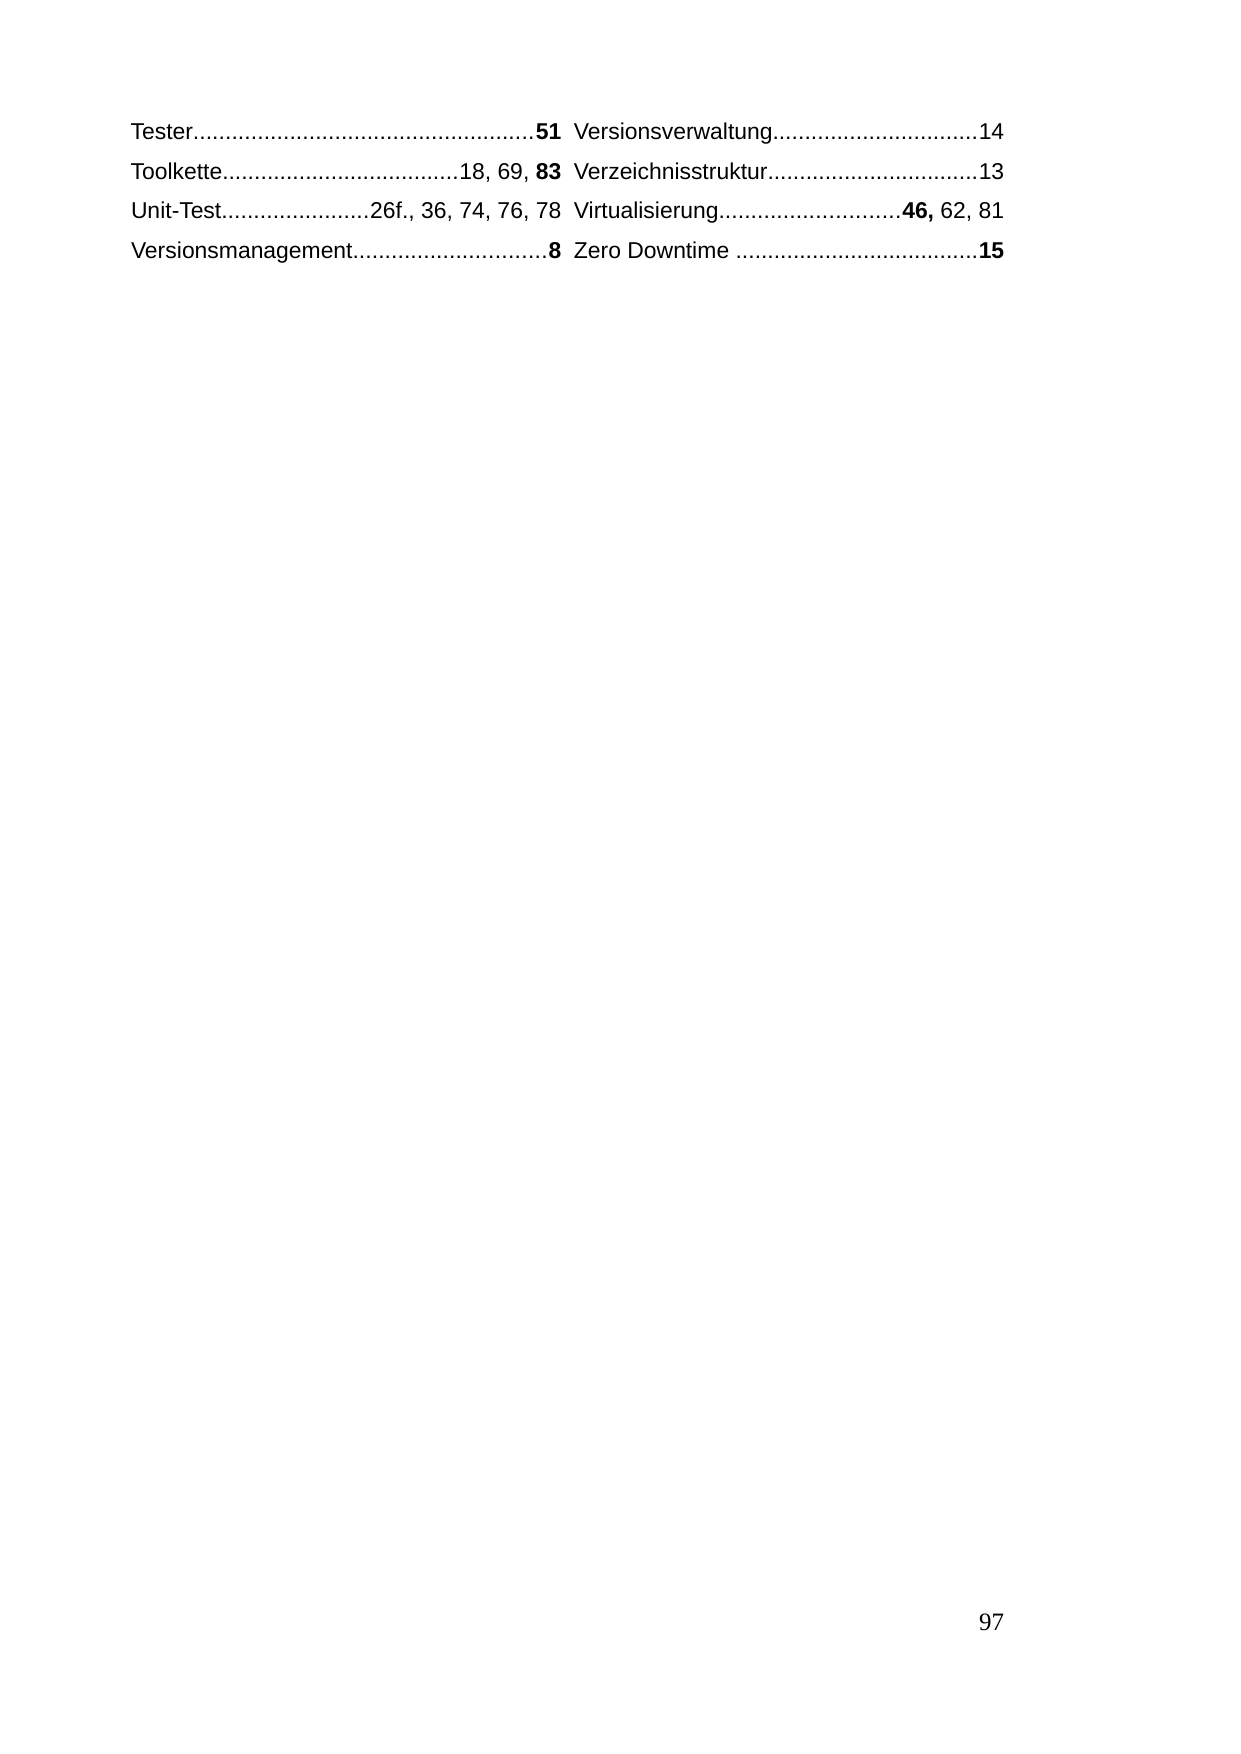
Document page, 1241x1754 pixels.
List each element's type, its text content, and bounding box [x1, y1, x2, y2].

text Verzeichnisstruktur 13 [561, 158, 1004, 184]
text Tester 51 [118, 118, 561, 144]
text Virtualisierung 46, 62, 81 [561, 197, 1004, 223]
text Toolkette 18, 69, 83 [118, 158, 561, 184]
text Versionsmanagement 8 [118, 237, 561, 263]
text Zero Downtime 15 [561, 237, 1004, 263]
text Unit-Test 26f., 36, 74, 76, 78 [118, 197, 561, 223]
text Versionsverwaltung 14 [561, 118, 1004, 144]
